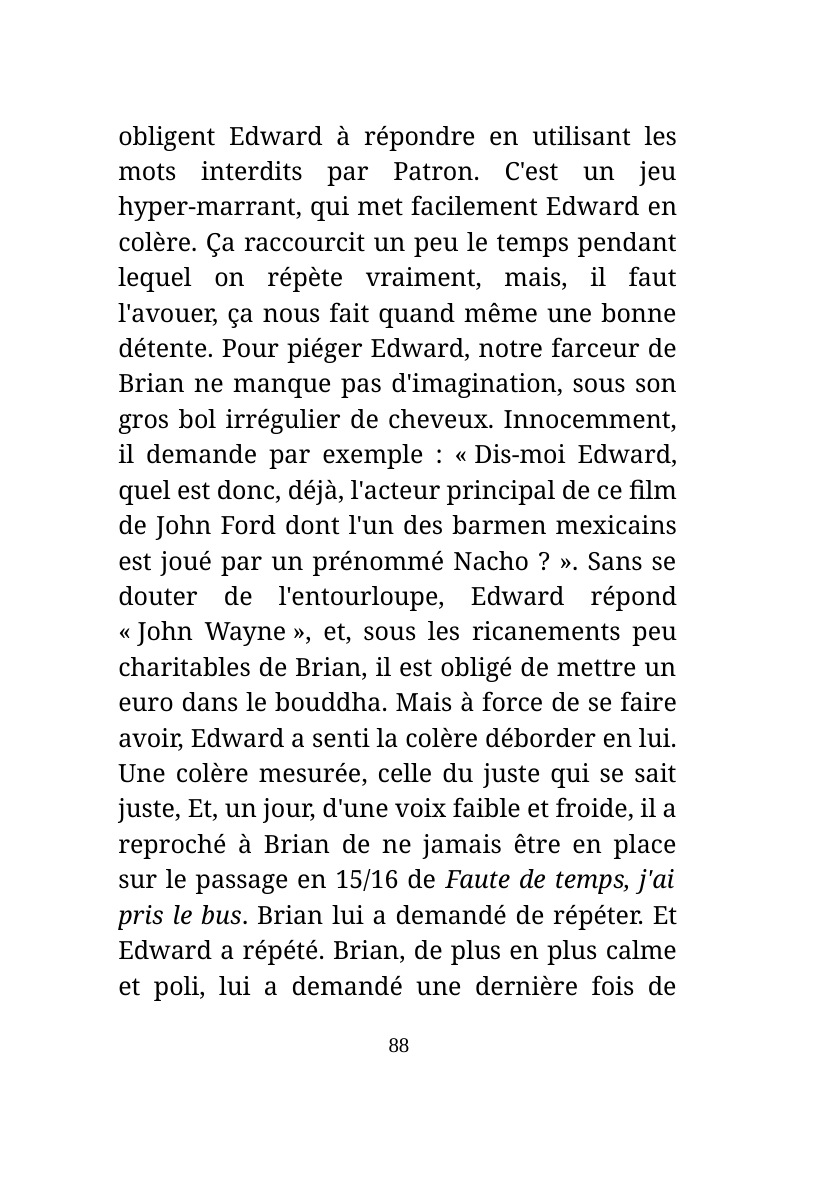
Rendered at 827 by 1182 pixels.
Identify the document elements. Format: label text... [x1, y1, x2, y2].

text obligent Edward à répondre en utilisant les mots interdits par Patron. C'est un jeu hyper‑marrant, qui met facilement Edward en colère. Ça raccourcit un peu le temps pendant lequel on répète vraiment, mais, il faut l'avouer, ça nous fait quand même une bonne détente. Pour piéger Edward, notre farceur de Brian ne manque pas d'imagination, sous son gros bol irrégulier de cheveux. Innocemment, il demande par exemple : « Dis‑moi Edward, quel est donc, déjà, l'acteur principal de ce film de John Ford dont l'un des barmen mexicains est joué par un prénommé Nacho ? ». Sans se douter de l'entourloupe, Edward répond « John Wayne », et, sous les ricanements peu charitables de Brian, il est obligé de mettre un euro dans le bouddha. Mais à force de se faire avoir, Edward a senti la colère déborder en lui. Une colère mesurée, celle du juste qui se sait juste, Et, un jour, d'une voix faible et froide, il a reproché à Brian de ne jamais être en place sur le passage en 15/16 de Faute de temps, j'ai pris le bus. Brian lui a demandé de répéter. Et Edward a répété. Brian, de plus en plus calme et poli, lui a demandé une dernière fois de [118, 118, 677, 1002]
